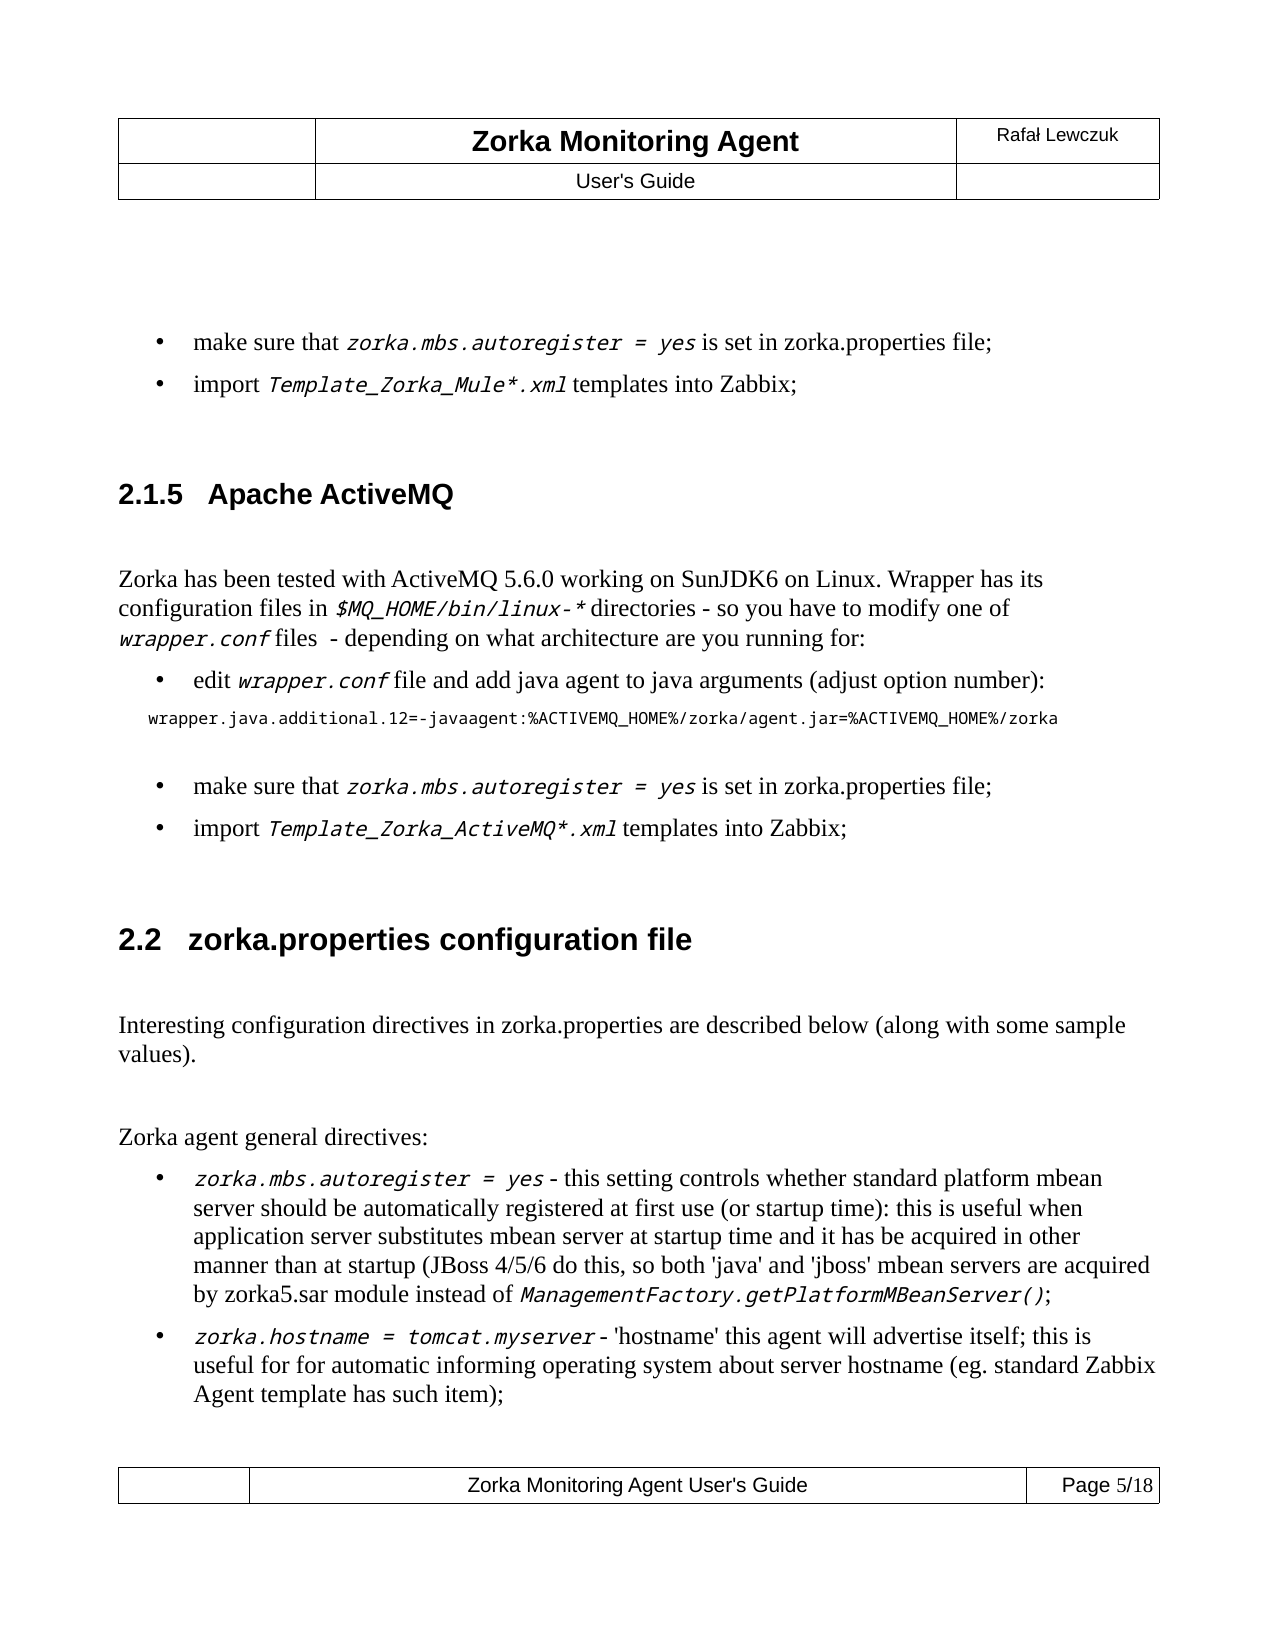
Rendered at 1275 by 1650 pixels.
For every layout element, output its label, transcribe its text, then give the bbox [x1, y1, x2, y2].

list import Template_Zorka_Mule*.xml templates into Zabbix; [156, 369, 1157, 398]
subtitle Apache ActiveMQ [118, 477, 1157, 511]
list make sure that zorka.mbs.autoregister = yes is set in zorka.properties file; [156, 327, 1157, 357]
list edit wrapper.conf file and add java agent to java arguments (adjust option number): [156, 665, 1157, 694]
subtitle zorka.properties configuration file [118, 921, 1157, 957]
text Interesting configuration directives in zorka.properties are described below (along with some sample values). [118, 1011, 1157, 1068]
text Zorka has been tested with ActiveMQ 5.6.0 working on SunJDK6 on Linux. Wrapper has its configuration files in $MQ_HOME/bin/linux-* directories - so you have to modify one of wrapper.conf files - depending on what architecture are you running for: [118, 564, 1157, 652]
list zorka.hostname = tomcat.myserver - 'hostname' this agent will advertise itself; this is useful for for automatic informing operating system about server hostname (eg. standard Zabbix Agent template has such item); [156, 1321, 1157, 1408]
list make sure that zorka.mbs.autoregister = yes is set in zorka.properties file; [156, 771, 1157, 800]
text Zorka agent general directives: [118, 1122, 1157, 1151]
text wrapper.java.additional.12=-javaagent:%ACTIVEMQ_HOME%/zorka/agent.jar=%ACTIVEMQ_HOME%/zorka [148, 707, 1157, 729]
list zorka.mbs.autoregister = yes - this setting controls whether standard platform mbean server should be automatically registered at first use (or startup time): this is useful when application server substitutes mbean server at startup time and it has be acquired in other manner than at startup (JBoss 4/5/6 do this, so both 'java' and 'jboss' mbean servers are acquired by zorka5.sar module instead of ManagementFactory.getPlatformMBeanServer(); [156, 1163, 1157, 1308]
list import Template_Zorka_ActiveMQ*.xml templates into Zabbix; [156, 813, 1157, 842]
